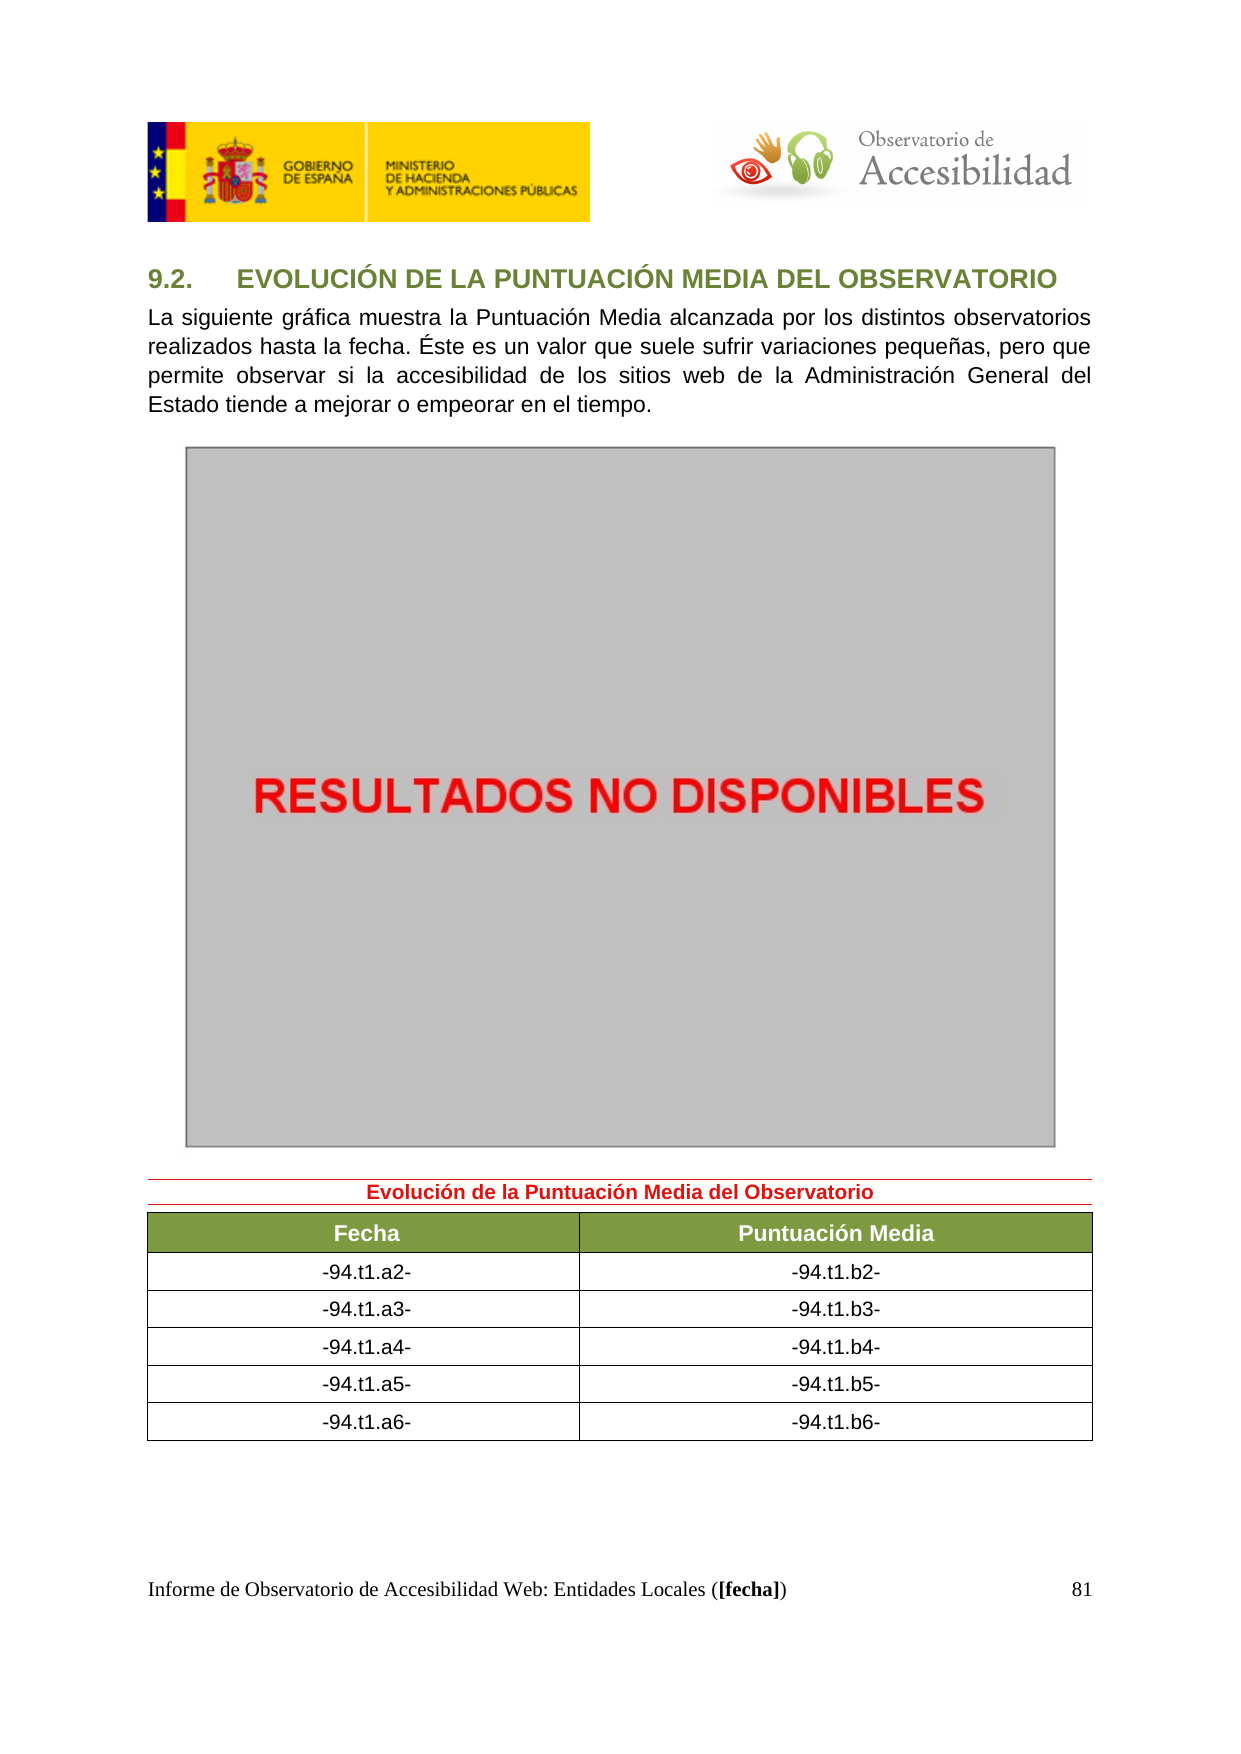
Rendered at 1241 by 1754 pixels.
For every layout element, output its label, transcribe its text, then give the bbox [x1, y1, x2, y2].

table_cell -94.t1.b4- [580, 1328, 1092, 1365]
table_cell -94.t1.b6- [580, 1403, 1092, 1440]
table_cell -94.t1.b5- [580, 1366, 1092, 1402]
table_cell -94.t1.a5- [148, 1366, 579, 1402]
table_cell -94.t1.a6- [148, 1403, 579, 1440]
table_cell -94.t1.b2- [580, 1253, 1092, 1290]
table_cell -94.t1.a2- [148, 1253, 579, 1290]
table_cell -94.t1.a3- [148, 1291, 579, 1327]
picture [178, 444, 1062, 1154]
text La siguiente gráfica muestra la Puntuación Media alcanzada por los distintos observatorios realizados hasta la fecha. Éste es un valor que suele sufrir variaciones pequeñas, pero que permite observar si la accesibilidad de los sitios web de la Administración General del Estado tiende a mejorar o empeorar en el tiempo. [148, 304, 1092, 417]
table_header Puntuación Media [580, 1213, 1092, 1252]
list Evolución de la Puntuación Media del Observatorio [148, 263, 1092, 294]
text Evolución de la Puntuación Media del Observatorio [148, 1180, 1092, 1204]
picture [147, 122, 591, 222]
table_cell -94.t1.a4- [148, 1328, 579, 1365]
picture [710, 122, 1086, 205]
table_header Fecha [148, 1213, 579, 1252]
table_cell -94.t1.b3- [580, 1291, 1092, 1327]
